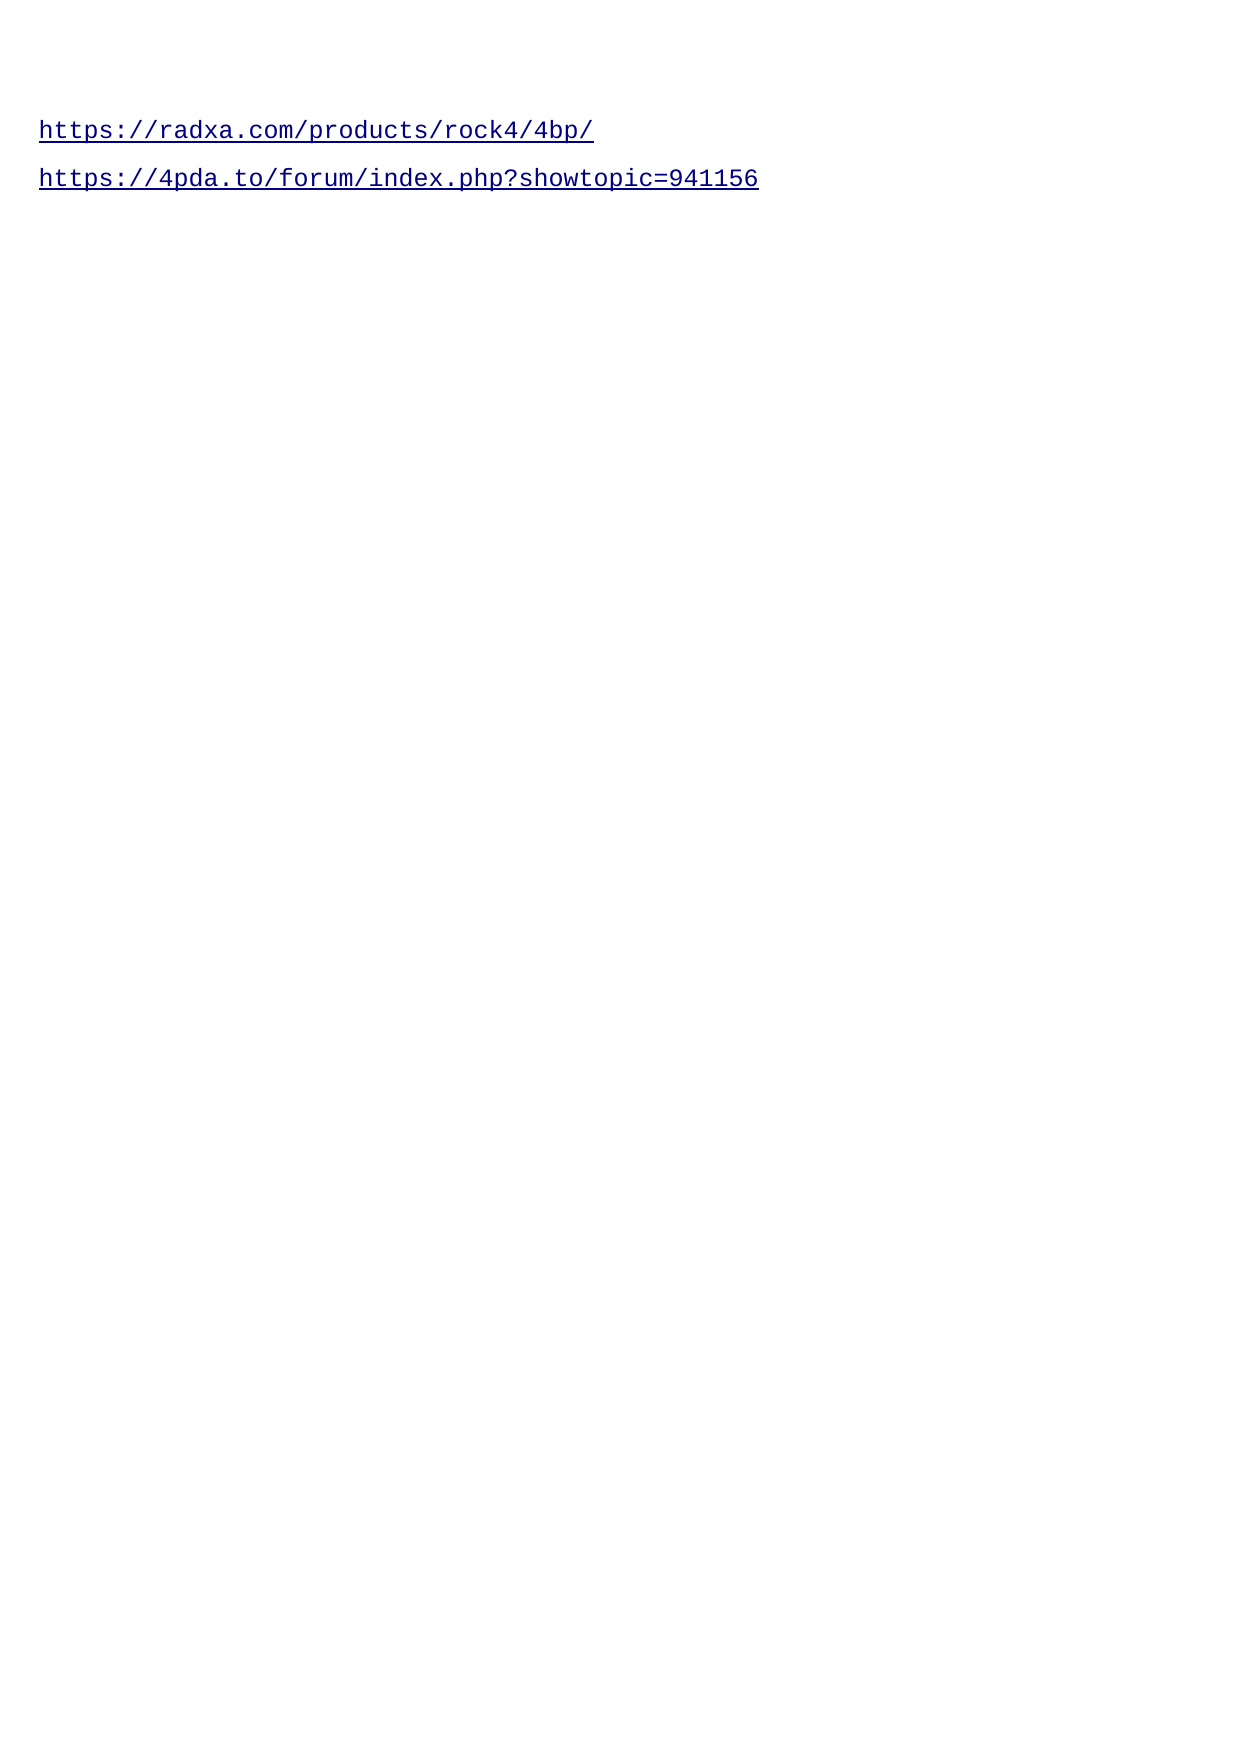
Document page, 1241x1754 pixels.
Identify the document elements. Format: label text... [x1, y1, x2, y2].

text https://4pda.to/forum/index.php?showtopic=941156 [38, 165, 1182, 193]
text https://radxa.com/products/rock4/4bp/ [38, 118, 1182, 146]
